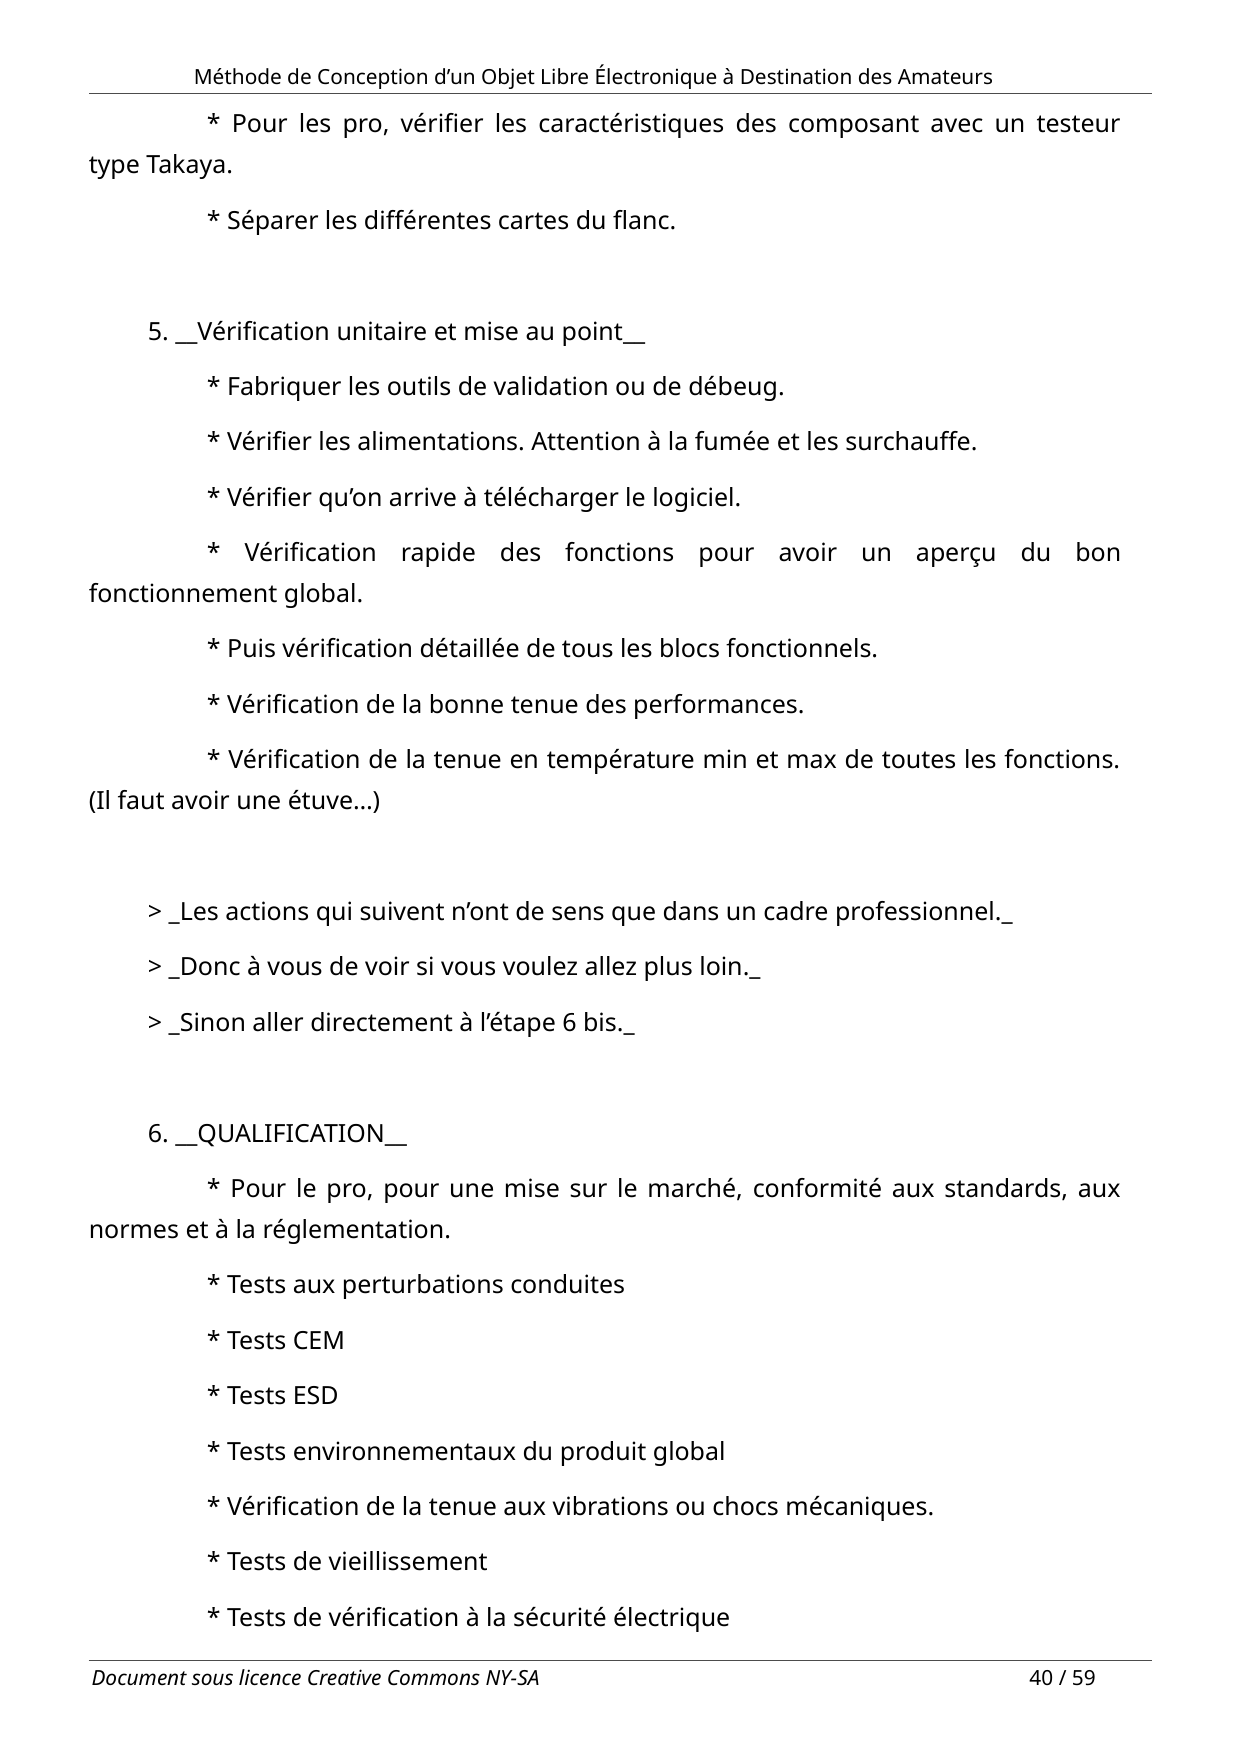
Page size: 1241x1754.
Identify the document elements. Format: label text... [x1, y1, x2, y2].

text * Vérification rapide des fonctions pour avoir un aperçu du bon fonctionnement global. [88, 535, 1122, 610]
text * Séparer les différentes cartes du flanc. [88, 202, 1122, 236]
text * Fabriquer les outils de validation ou de débeug. [88, 369, 1122, 403]
text * Vérification de la tenue aux vibrations ou chocs mécaniques. [88, 1489, 1122, 1523]
text * Vérifier qu’on arrive à télécharger le logiciel. [88, 479, 1122, 513]
text * Tests de vérification à la sécurité électrique [88, 1599, 1122, 1633]
text * Vérifier les alimentations. Attention à la fumée et les surchauffe. [88, 424, 1122, 458]
text * Tests CEM [88, 1322, 1122, 1356]
text * Tests ESD [88, 1378, 1122, 1412]
text > _Donc à vous de voir si vous voulez allez plus loin._ [88, 949, 1122, 983]
text > _Sinon aller directement à l’étape 6 bis._ [88, 1004, 1122, 1038]
text * Pour les pro, vérifier les caractéristiques des composant avec un testeur type Takaya. [88, 106, 1122, 181]
text * Puis vérification détaillée de tous les blocs fonctionnels. [88, 631, 1122, 665]
text * Tests de vieillissement [88, 1544, 1122, 1578]
text * Tests environnementaux du produit global [88, 1433, 1122, 1467]
text * Pour le pro, pour une mise sur le marché, conformité aux standards, aux normes et à la réglementation. [88, 1171, 1122, 1246]
text * Tests aux perturbations conduites [88, 1267, 1122, 1301]
text 6. __QUALIFICATION__ [88, 1115, 1122, 1149]
text * Vérification de la bonne tenue des performances. [88, 687, 1122, 721]
text 5. __Vérification unitaire et mise au point__ [88, 313, 1122, 347]
text > _Les actions qui suivent n’ont de sens que dans un cadre professionnel._ [88, 894, 1122, 928]
text * Vérification de la tenue en température min et max de toutes les fonctions. (Il faut avoir une étuve…) [88, 742, 1122, 817]
